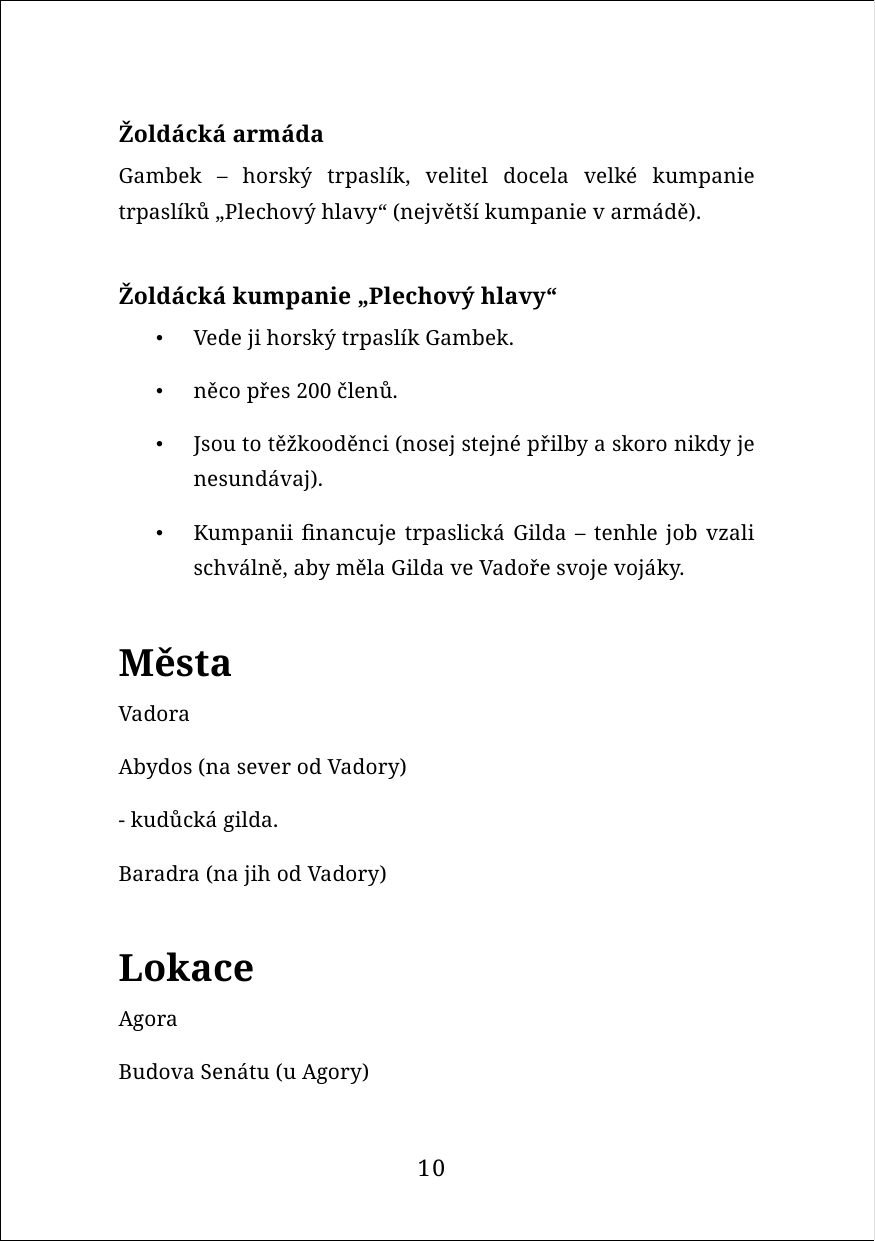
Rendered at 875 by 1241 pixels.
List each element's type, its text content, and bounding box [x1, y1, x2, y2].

text Budova Senátu (u Agory) [118, 1057, 756, 1086]
text - kudůcká gilda. [118, 805, 756, 834]
subtitle Lokace [118, 941, 756, 992]
text Abydos (na sever od Vadory) [118, 752, 756, 781]
list Kumpanii financuje trpaslická Gilda – tenhle job vzali schválně, aby měla Gilda ve Vadoře svoje vojáky. [156, 518, 756, 582]
text Agora [118, 1004, 756, 1033]
subtitle Žoldácká armáda [118, 118, 756, 149]
list Jsou to těžkooděnci (nosej stejné přilby a skoro nikdy je nesundávaj). [156, 429, 756, 493]
text Vadora [118, 699, 756, 727]
subtitle Žoldácká kumpanie „Plechový hlavy“ [118, 279, 756, 311]
list Vede ji horský trpaslík Gambek. [156, 323, 756, 351]
text Baradra (na jih od Vadory) [118, 859, 756, 887]
subtitle Města [118, 636, 756, 687]
list něco přes 200 členů. [156, 376, 756, 404]
text Gambek – horský trpaslík, velitel docela velké kumpanie trpaslíků „Plechový hlavy“ (největší kumpanie v armádě). [118, 161, 756, 225]
